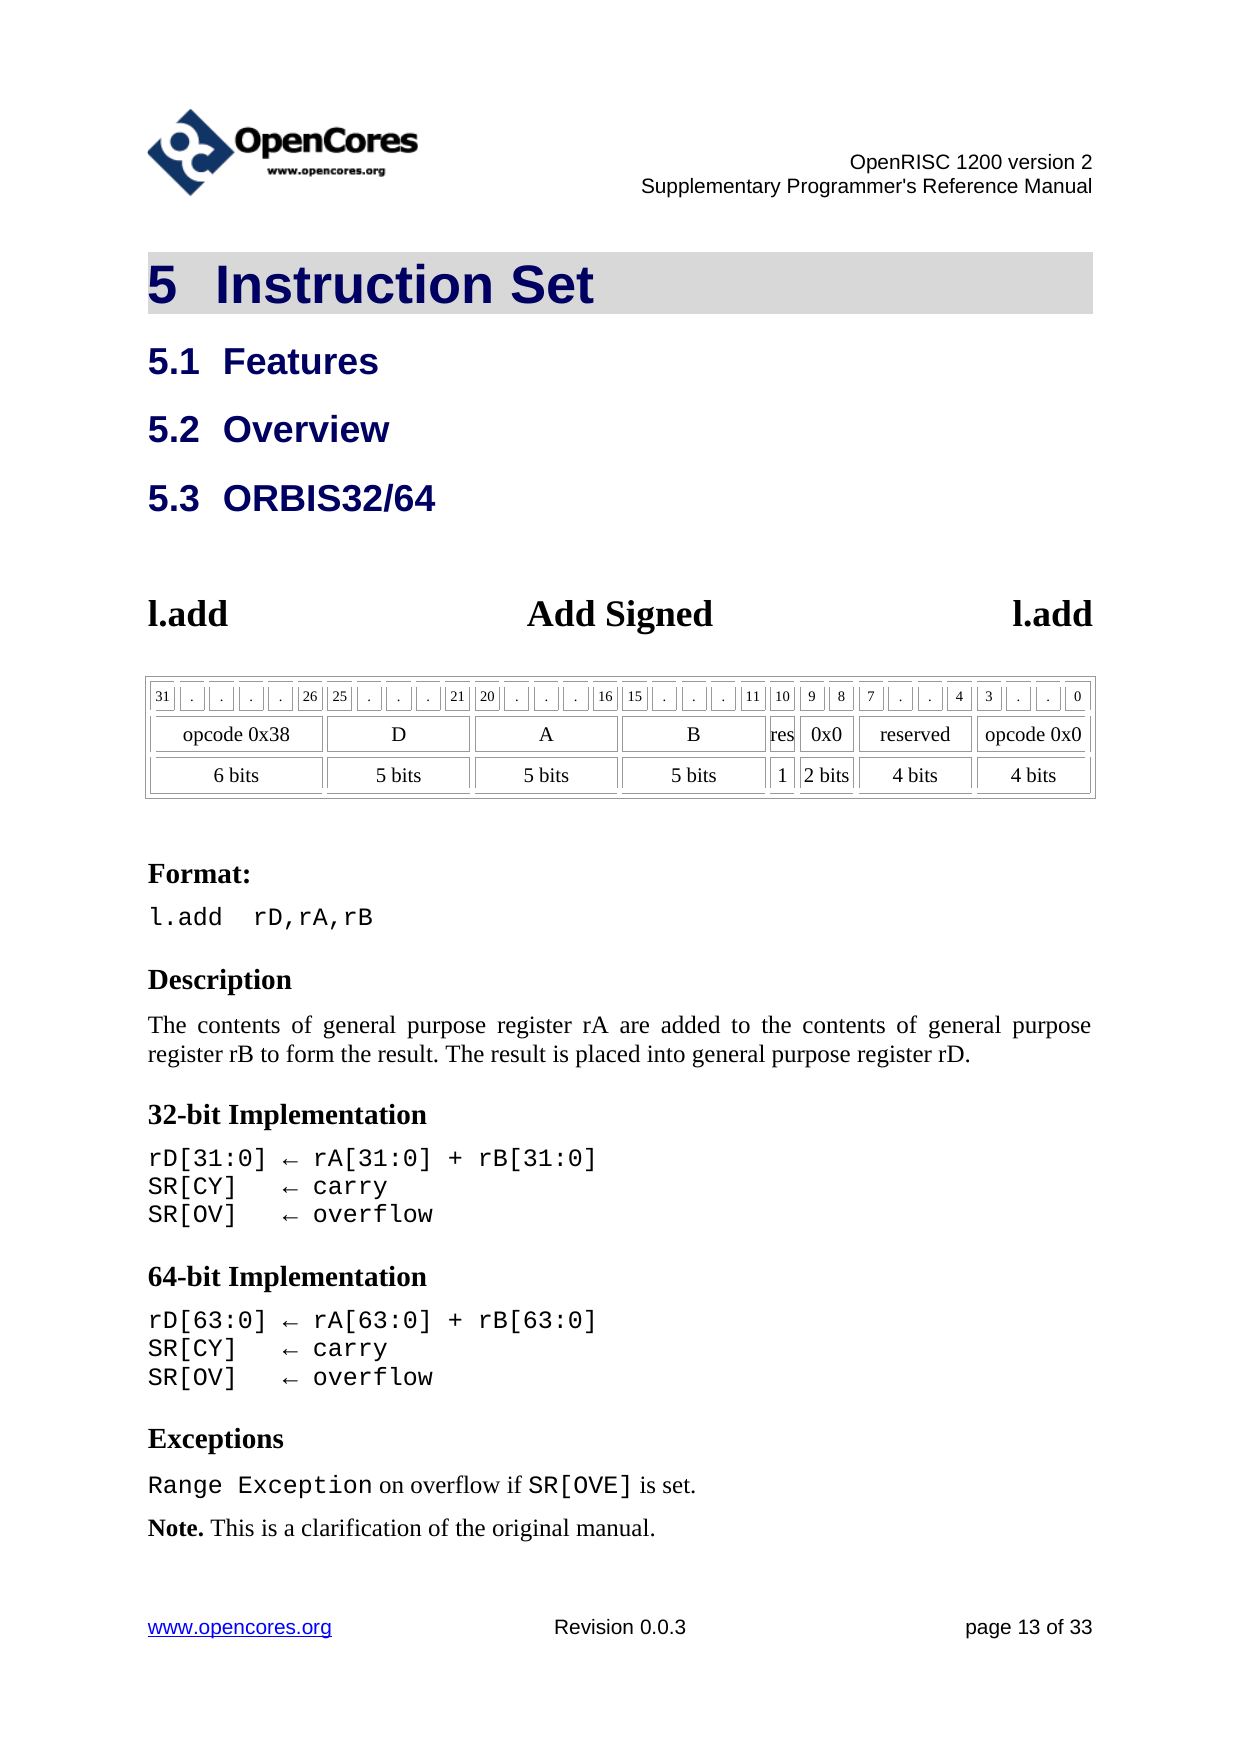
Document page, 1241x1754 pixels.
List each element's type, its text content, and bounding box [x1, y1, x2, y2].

table_header . [207, 677, 236, 710]
text The contents of general purpose register rA are added to the contents of general purpose register rB to form the result. The result is placed into general purpose register rD. [148, 1011, 1093, 1068]
table_header 11 [738, 677, 767, 710]
table_header 16 [590, 677, 620, 710]
text rD[63:0] ← rA[63:0] + rB[63:0] [148, 1308, 1093, 1336]
table_cell 4 bits [974, 751, 1093, 793]
table_header 4 [945, 677, 974, 710]
table_header Add Signed [325, 554, 915, 635]
table_header l.add [915, 554, 1093, 635]
table_header . [384, 677, 413, 710]
text SR[OV] ← overflow [148, 1202, 1093, 1230]
table_header 3 [974, 677, 1003, 710]
table_header . [531, 677, 561, 710]
table_header 21 [443, 677, 472, 710]
table_header 31 [148, 677, 177, 710]
table_cell opcode 0x0 [974, 710, 1093, 751]
table_cell D [325, 710, 472, 751]
table_cell 5 bits [325, 751, 472, 793]
table_cell 6 bits [148, 751, 325, 793]
table_header . [915, 677, 944, 710]
title Description [148, 962, 1093, 996]
subtitle Instruction Set [148, 252, 1093, 314]
table_header 26 [295, 677, 325, 710]
table_header 9 [797, 677, 826, 710]
table_header l.add [148, 554, 325, 635]
table_cell B [620, 710, 767, 751]
text SR[CY] ← carry [148, 1336, 1093, 1364]
table_cell reserved [856, 710, 974, 751]
table_header . [886, 677, 915, 710]
subtitle ORBIS32/64 [148, 476, 1093, 519]
table_cell 1 [768, 751, 797, 793]
table_cell res [768, 710, 797, 751]
table_header . [561, 677, 590, 710]
table_cell 2 bits [797, 751, 856, 793]
table_cell A [472, 710, 620, 751]
table_header . [354, 677, 384, 710]
title Exceptions [148, 1422, 1093, 1455]
table_header . [236, 677, 266, 710]
table_header . [1033, 677, 1063, 710]
table_header 8 [826, 677, 856, 710]
table_cell 0x0 [797, 710, 856, 751]
text Range Exception on overflow if SR[OVE] is set. [148, 1470, 1093, 1501]
table_header 20 [472, 677, 502, 710]
table_cell 4 bits [856, 751, 974, 793]
table_cell opcode 0x38 [148, 710, 325, 751]
title 32-bit Implementation [148, 1097, 1093, 1131]
table_header 25 [325, 677, 354, 710]
table_header . [649, 677, 679, 710]
table_header . [266, 677, 295, 710]
title Format: [148, 857, 1093, 890]
table_header 0 [1063, 677, 1093, 710]
text Note. This is a clarification of the original manual. [148, 1513, 1093, 1542]
table_header . [1004, 677, 1033, 710]
subtitle Overview [148, 408, 1093, 451]
table_header . [708, 677, 738, 710]
text rD[31:0] ← rA[31:0] + rB[31:0] [148, 1145, 1093, 1174]
table_header 7 [856, 677, 886, 710]
table_header 15 [620, 677, 649, 710]
table_header . [502, 677, 531, 710]
title 64-bit Implementation [148, 1259, 1093, 1293]
table_header . [679, 677, 708, 710]
table_header . [177, 677, 207, 710]
subtitle Features [148, 339, 1093, 383]
table_header 10 [768, 677, 797, 710]
text SR[CY] ← carry [148, 1174, 1093, 1202]
text l.add rD,rA,rB [148, 905, 1093, 933]
text SR[OV] ← overflow [148, 1364, 1093, 1393]
picture [147, 109, 418, 196]
table_cell 5 bits [472, 751, 620, 793]
table_header . [413, 677, 443, 710]
table_cell 5 bits [620, 751, 767, 793]
